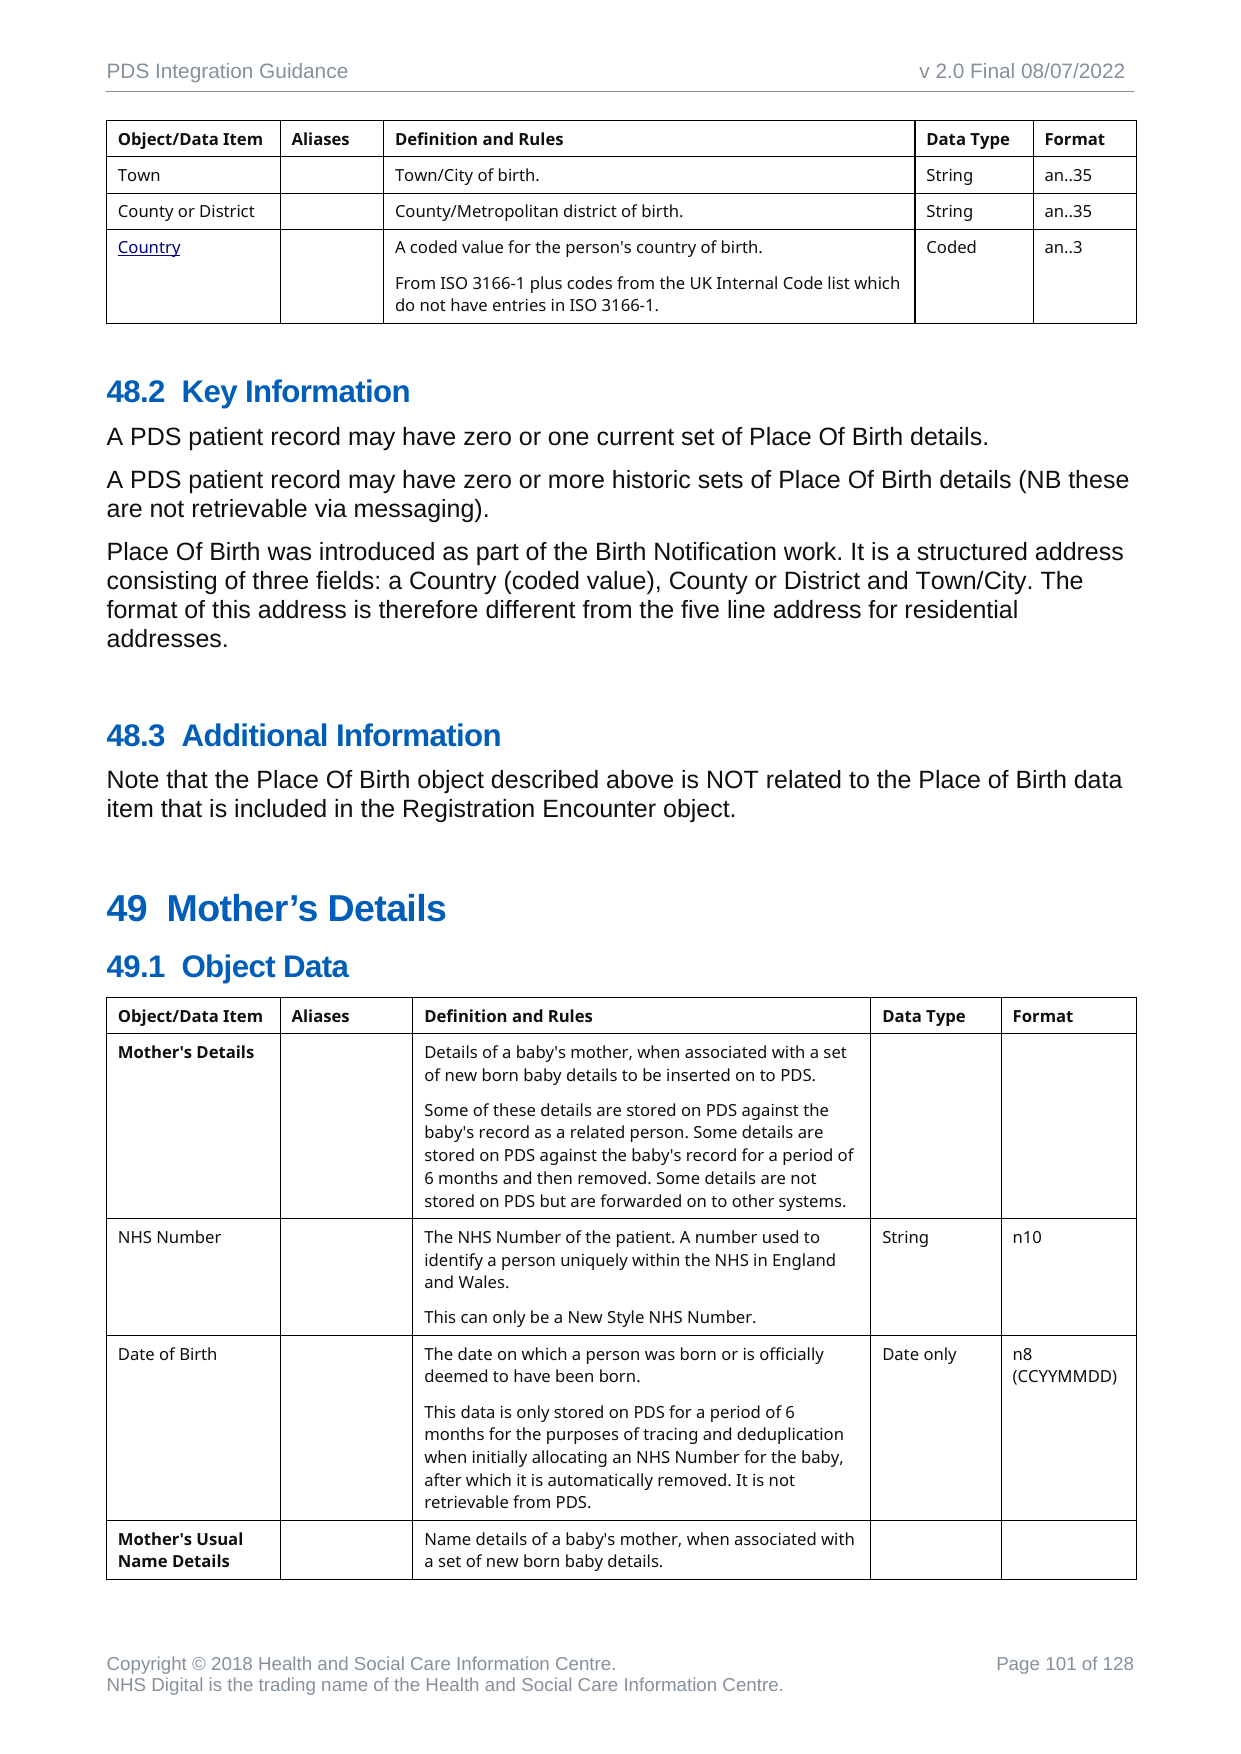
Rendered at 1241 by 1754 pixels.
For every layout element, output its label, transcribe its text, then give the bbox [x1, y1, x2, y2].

table_cell NHS Number [107, 1219, 280, 1335]
table_cell Town [107, 157, 280, 192]
table_cell County/Metropolitan district of birth. [384, 194, 914, 229]
text Note that the Place Of Birth object described above is NOT related to the Place of Birth data item that is included in the Registration Encounter object. [106, 765, 1134, 822]
table_cell [1002, 1521, 1136, 1579]
table_header Data Type [871, 998, 1001, 1033]
table_cell [281, 1336, 412, 1520]
table_header Object/Data Item [107, 121, 280, 156]
text A PDS patient record may have zero or more historic sets of Place Of Birth details (NB these are not retrievable via messaging). [106, 465, 1134, 523]
table_header Definition and Rules [384, 121, 914, 156]
table_cell an..35 [1034, 194, 1136, 229]
table_cell [281, 1219, 412, 1335]
table_cell n8 (CCYYMMDD) [1002, 1336, 1136, 1520]
table_header Data Type [916, 121, 1033, 156]
table_header Object/Data Item [107, 998, 280, 1033]
table_cell [281, 194, 383, 229]
table_cell Name details of a baby's mother, when associated with a set of new born baby details. [413, 1521, 870, 1579]
table_cell String [916, 157, 1033, 192]
table_header Format [1002, 998, 1136, 1033]
table_cell an..35 [1034, 157, 1136, 192]
subtitle Object Data [106, 948, 1134, 984]
table_cell an..3 [1034, 230, 1136, 323]
table_cell [281, 157, 383, 192]
table_header Format [1034, 121, 1136, 156]
table_cell Date of Birth [107, 1336, 280, 1520]
table_cell Date only [871, 1336, 1001, 1520]
table_cell [281, 1034, 412, 1218]
table_cell [1002, 1034, 1136, 1218]
table_cell A coded value for the person's country of birth. From ISO 3166-1 plus codes from the UK Internal Code list which do not have entries in ISO 3166-1. [384, 230, 914, 323]
text A PDS patient record may have zero or one current set of Place Of Birth details. [106, 422, 1134, 451]
subtitle Additional Information [106, 717, 1134, 752]
text Place Of Birth was introduced as part of the Birth Notification work. It is a structured address consisting of three fields: a Country (coded value), County or District and Town/City. The format of this address is therefore different from the five line address for residential addresses. [106, 537, 1134, 652]
subtitle Key Information [106, 373, 1134, 409]
table_cell Country [107, 230, 280, 323]
table_cell Coded [916, 230, 1033, 323]
table_cell [871, 1521, 1001, 1579]
table_cell String [916, 194, 1033, 229]
table_cell [281, 1521, 412, 1579]
table_cell Mother's Usual Name Details [107, 1521, 280, 1579]
table_header Aliases [281, 121, 383, 156]
table_header Aliases [281, 998, 412, 1033]
table_cell [871, 1034, 1001, 1218]
table_cell County or District [107, 194, 280, 229]
table_cell Mother's Details [107, 1034, 280, 1218]
table_cell n10 [1002, 1219, 1136, 1335]
table_cell [281, 230, 383, 323]
table_cell Details of a baby's mother, when associated with a set of new born baby details to be inserted on to PDS. Some of these details are stored on PDS against the baby's record as a related person. Some details are stored on PDS against the baby's record for a period of 6 months and then removed. Some details are not stored on PDS but are forwarded on to other systems. [413, 1034, 870, 1218]
table_cell The date on which a person was born or is officially deemed to have been born. This data is only stored on PDS for a period of 6 months for the purposes of tracing and deduplication when initially allocating an NHS Number for the baby, after which it is automatically removed. It is not retrievable from PDS. [413, 1336, 870, 1520]
table_cell Town/City of birth. [384, 157, 914, 192]
subtitle Mother’s Details [106, 887, 1134, 930]
table_cell The NHS Number of the patient. A number used to identify a person uniquely within the NHS in England and Wales. This can only be a New Style NHS Number. [413, 1219, 870, 1335]
table_header Definition and Rules [413, 998, 870, 1033]
table_cell String [871, 1219, 1001, 1335]
